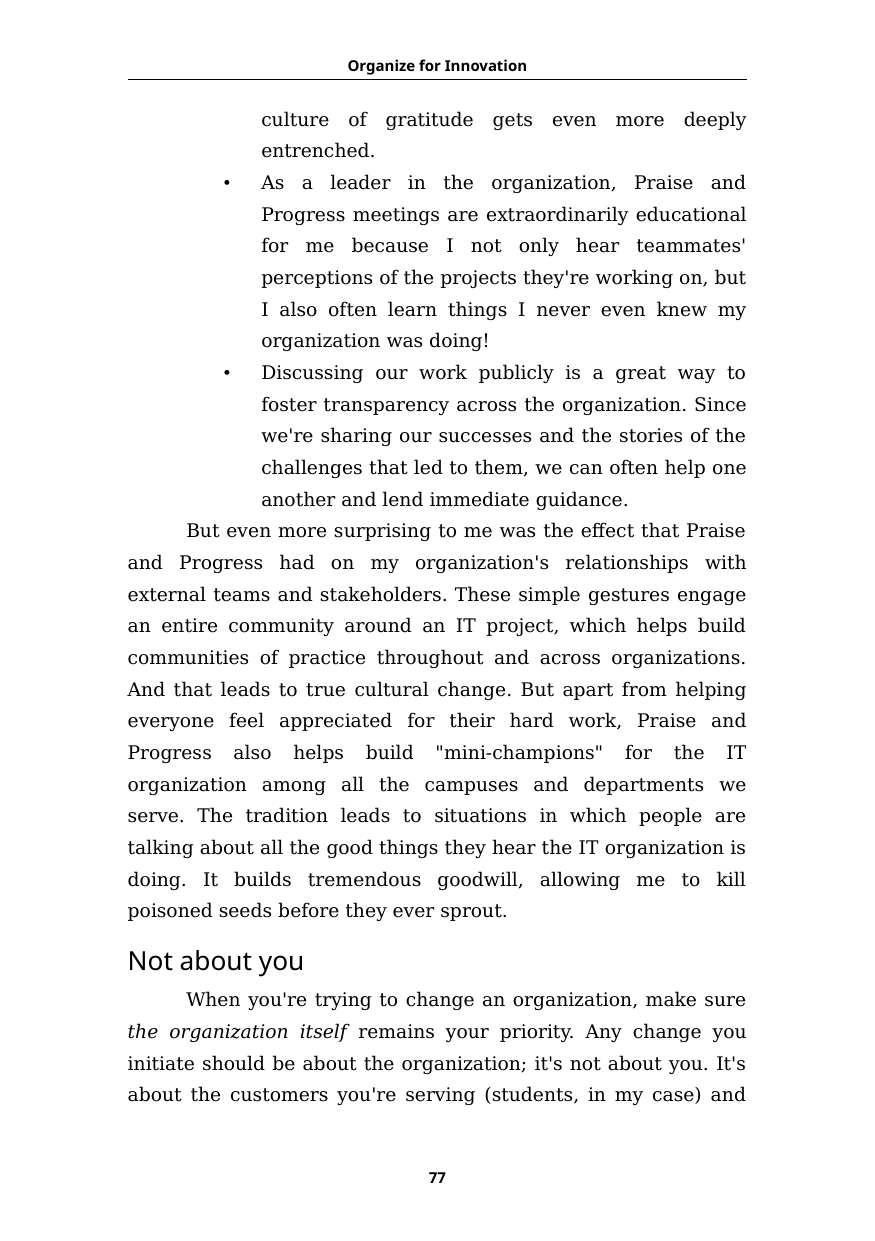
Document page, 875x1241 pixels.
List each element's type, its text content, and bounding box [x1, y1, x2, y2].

text When you're trying to change an organization, make sure the organization itself remains your priority. Any change you initiate should be about the organization; it's not about you. It's about the customers you're serving (students, in my case) and [127, 989, 747, 1106]
list Discussing our work publicly is a great way to foster transparency across the organization. Since we're sharing our successes and the stories of the challenges that led to them, we can often help one another and lend immediate guidance. [223, 362, 747, 511]
list As a leader in the organization, Praise and Progress meetings are extraordinarily educational for me because I not only hear teammates' perceptions of the projects they're working on, but I also often learn things I never even knew my organization was doing! [223, 172, 747, 352]
subtitle Not about you [127, 947, 747, 977]
list culture of gratitude gets even more deeply entrenched. [223, 109, 747, 162]
text But even more surprising to me was the effect that Praise and Progress had on my organization's relationships with external teams and stakeholders. These simple gestures engage an entire community around an IT project, which helps build communities of practice throughout and across organizations. And that leads to true cultural change. But apart from helping everyone feel appreciated for their hard work, Praise and Progress also helps build "mini-champions" for the IT organization among all the campuses and departments we serve. The tradition leads to situations in which people are talking about all the good things they hear the IT organization is doing. It builds tremendous goodwill, allowing me to kill poisoned seeds before they ever sprout. [127, 520, 747, 922]
